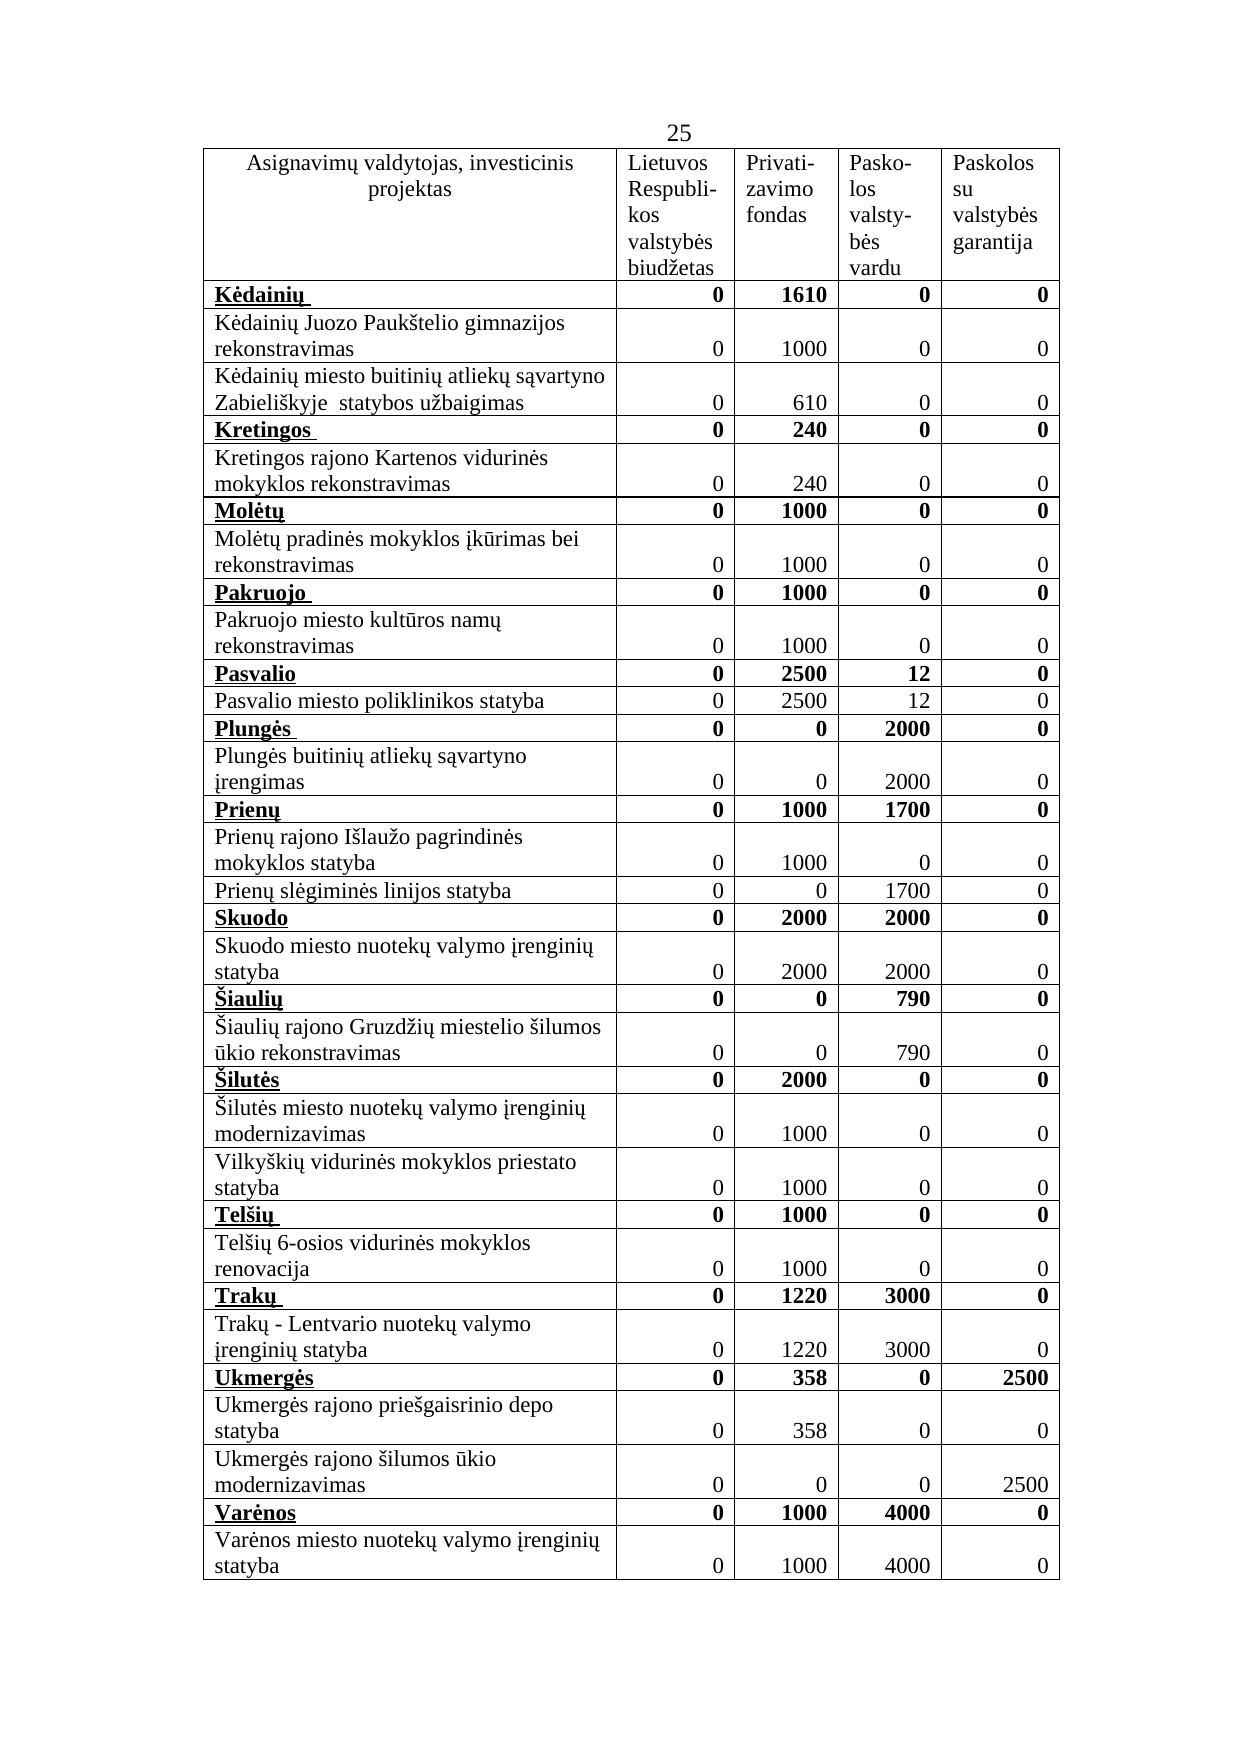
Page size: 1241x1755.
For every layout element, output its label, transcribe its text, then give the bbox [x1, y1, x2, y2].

table_cell 0 [839, 363, 941, 415]
table_cell 0 [839, 1445, 941, 1498]
table_cell 0 [942, 985, 1059, 1012]
table_cell 0 [617, 309, 734, 362]
table_cell 0 [942, 877, 1059, 903]
table_cell Kėdainių miesto buitinių atliekų sąvartyno Zabieliškyje statybos užbaigimas [204, 363, 616, 415]
table_cell Pakruojo [204, 579, 616, 605]
table_cell 0 [942, 1310, 1059, 1363]
table_cell 358 [735, 1364, 838, 1390]
table_cell 0 [617, 877, 734, 903]
table_cell 0 [942, 715, 1059, 741]
table_cell 0 [617, 1310, 734, 1363]
table_cell 0 [617, 1013, 734, 1066]
table_header Pasko-los valsty-bės vardu [839, 149, 941, 280]
table_cell 12 [839, 660, 941, 686]
table_cell 0 [942, 932, 1059, 984]
table_cell Šiaulių [204, 985, 616, 1012]
table_cell 0 [942, 1094, 1059, 1147]
table_cell 0 [839, 1201, 941, 1228]
table_cell 0 [839, 525, 941, 578]
table_cell Prienų rajono Išlaužo pagrindinės mokyklos statyba [204, 823, 616, 876]
table_cell 0 [942, 1283, 1059, 1309]
table_cell 0 [617, 985, 734, 1012]
table_cell 0 [735, 742, 838, 795]
table_cell 0 [839, 579, 941, 605]
table_cell 0 [617, 904, 734, 931]
table_cell 0 [617, 1067, 734, 1093]
table_cell 0 [839, 1229, 941, 1282]
table_cell 2000 [735, 932, 838, 984]
table_cell 2000 [735, 1067, 838, 1093]
table_cell 2500 [942, 1445, 1059, 1498]
table_cell 1000 [735, 1201, 838, 1228]
table_cell 0 [942, 444, 1059, 496]
table_cell 0 [617, 1526, 734, 1579]
table_cell 0 [839, 1391, 941, 1444]
table_cell Šilutės miesto nuotekų valymo įrenginių modernizavimas [204, 1094, 616, 1147]
table_cell 1000 [735, 309, 838, 362]
table_header Privati-zavimo fondas [735, 149, 838, 280]
table_cell Trakų [204, 1283, 616, 1309]
table_cell 1000 [735, 579, 838, 605]
table_cell 2000 [839, 715, 941, 741]
table_cell 610 [735, 363, 838, 415]
table_cell 358 [735, 1391, 838, 1444]
table_cell 0 [617, 1445, 734, 1498]
table_cell 2000 [735, 904, 838, 931]
table_cell 0 [617, 823, 734, 876]
table_cell 2000 [839, 742, 941, 795]
table_cell 4000 [839, 1526, 941, 1579]
table_cell Ukmergės rajono šilumos ūkio modernizavimas [204, 1445, 616, 1498]
table_cell Pakruojo miesto kultūros namų rekonstravimas [204, 606, 616, 659]
table_cell 0 [735, 1445, 838, 1498]
table_cell 0 [617, 715, 734, 741]
table_cell 0 [839, 281, 941, 308]
table_cell 0 [942, 796, 1059, 822]
table_cell Plungės buitinių atliekų sąvartyno įrengimas [204, 742, 616, 795]
table_cell 0 [942, 687, 1059, 713]
table_cell 0 [942, 416, 1059, 443]
table_cell 790 [839, 1013, 941, 1066]
table_header Paskolos su valstybės garantija [942, 149, 1059, 280]
table_cell Ukmergės rajono priešgaisrinio depo statyba [204, 1391, 616, 1444]
table_cell 0 [617, 281, 734, 308]
table_cell 0 [942, 1499, 1059, 1525]
table_cell 0 [617, 1283, 734, 1309]
table_cell 2500 [735, 687, 838, 713]
table_cell 0 [942, 281, 1059, 308]
table_cell 1700 [839, 877, 941, 903]
table_cell Kretingos [204, 416, 616, 443]
table_cell 0 [617, 796, 734, 822]
table_cell 0 [617, 498, 734, 524]
table_cell Prienų slėgiminės linijos statyba [204, 877, 616, 903]
table_cell 0 [735, 715, 838, 741]
table_cell 4000 [839, 1499, 941, 1525]
table_cell Molėtų pradinės mokyklos įkūrimas bei rekonstravimas [204, 525, 616, 578]
table_cell 0 [617, 1391, 734, 1444]
table_cell 1700 [839, 796, 941, 822]
table_cell Plungės [204, 715, 616, 741]
table_cell 0 [617, 579, 734, 605]
table_cell 0 [617, 416, 734, 443]
table_cell 0 [942, 525, 1059, 578]
table_cell 0 [942, 904, 1059, 931]
table_cell 0 [617, 687, 734, 713]
table_cell 1000 [735, 498, 838, 524]
table_cell Kretingos rajono Kartenos vidurinės mokyklos rekonstravimas [204, 444, 616, 496]
table_cell Skuodo miesto nuotekų valymo įrenginių statyba [204, 932, 616, 984]
table_cell 0 [839, 606, 941, 659]
table_cell 0 [942, 1526, 1059, 1579]
table_cell 0 [839, 1364, 941, 1390]
table_cell 0 [617, 525, 734, 578]
table_cell 2500 [942, 1364, 1059, 1390]
table_cell 1000 [735, 525, 838, 578]
table_cell 1220 [735, 1283, 838, 1309]
table_cell 0 [617, 932, 734, 984]
table_cell 0 [617, 444, 734, 496]
table_cell 0 [942, 1201, 1059, 1228]
table_cell 0 [942, 363, 1059, 415]
table_cell 0 [839, 1094, 941, 1147]
table_cell Šiaulių rajono Gruzdžių miestelio šilumos ūkio rekonstravimas [204, 1013, 616, 1066]
table_cell 0 [735, 877, 838, 903]
table_cell 0 [617, 363, 734, 415]
table_cell 1610 [735, 281, 838, 308]
table_header Asignavimų valdytojas, investicinis projektas [204, 149, 616, 280]
table_cell 3000 [839, 1283, 941, 1309]
table_cell 0 [617, 1499, 734, 1525]
table_cell 0 [735, 1013, 838, 1066]
table_cell Prienų [204, 796, 616, 822]
table_cell 0 [839, 1067, 941, 1093]
table_cell Varėnos [204, 1499, 616, 1525]
table_header Lietuvos Respubli-kos valstybės biudžetas [617, 149, 734, 280]
table_cell 3000 [839, 1310, 941, 1363]
table_cell 0 [617, 1364, 734, 1390]
table_cell 240 [735, 416, 838, 443]
table_cell 0 [942, 579, 1059, 605]
table_cell 0 [839, 444, 941, 496]
table_cell Pasvalio [204, 660, 616, 686]
table_cell 0 [839, 498, 941, 524]
table_cell Ukmergės [204, 1364, 616, 1390]
table_cell 0 [942, 1067, 1059, 1093]
table_cell Kėdainių Juozo Paukštelio gimnazijos rekonstravimas [204, 309, 616, 362]
table_cell Pasvalio miesto poliklinikos statyba [204, 687, 616, 713]
table_cell Skuodo [204, 904, 616, 931]
table_cell 1000 [735, 823, 838, 876]
table_cell 0 [839, 309, 941, 362]
table_cell 0 [735, 985, 838, 1012]
table_cell 2500 [735, 660, 838, 686]
table_cell 240 [735, 444, 838, 496]
table_cell Varėnos miesto nuotekų valymo įrenginių statyba [204, 1526, 616, 1579]
table_cell 0 [942, 1391, 1059, 1444]
table_cell 2000 [839, 904, 941, 931]
table_cell 790 [839, 985, 941, 1012]
table_cell Telšių [204, 1201, 616, 1228]
table_cell 0 [617, 660, 734, 686]
table_cell Vilkyškių vidurinės mokyklos priestato statyba [204, 1148, 616, 1200]
table_cell 0 [942, 660, 1059, 686]
table_cell Molėtų [204, 498, 616, 524]
table_cell 1000 [735, 1229, 838, 1282]
table_cell 0 [839, 1148, 941, 1200]
table_cell 1000 [735, 1526, 838, 1579]
table_cell 0 [942, 823, 1059, 876]
table_cell Telšių 6-osios vidurinės mokyklos renovacija [204, 1229, 616, 1282]
table_cell 0 [942, 742, 1059, 795]
table_cell 0 [617, 1229, 734, 1282]
table_cell 0 [942, 606, 1059, 659]
table_cell 1000 [735, 606, 838, 659]
table_cell 0 [617, 742, 734, 795]
table_cell 1000 [735, 1094, 838, 1147]
table_cell Šilutės [204, 1067, 616, 1093]
table_cell 0 [839, 416, 941, 443]
table_cell 0 [942, 1229, 1059, 1282]
table_cell 1000 [735, 1499, 838, 1525]
table_cell 0 [942, 498, 1059, 524]
table_cell 0 [617, 606, 734, 659]
table_cell 0 [942, 1013, 1059, 1066]
table_cell 2000 [839, 932, 941, 984]
table_cell 0 [942, 309, 1059, 362]
table_cell 0 [617, 1201, 734, 1228]
table_cell 0 [617, 1148, 734, 1200]
table_cell Kėdainių [204, 281, 616, 308]
table_cell 1000 [735, 796, 838, 822]
table_cell Trakų - Lentvario nuotekų valymo įrenginių statyba [204, 1310, 616, 1363]
table_cell 1000 [735, 1148, 838, 1200]
table_cell 12 [839, 687, 941, 713]
table_cell 0 [617, 1094, 734, 1147]
table_cell 0 [942, 1148, 1059, 1200]
table_cell 0 [839, 823, 941, 876]
table_cell 1220 [735, 1310, 838, 1363]
